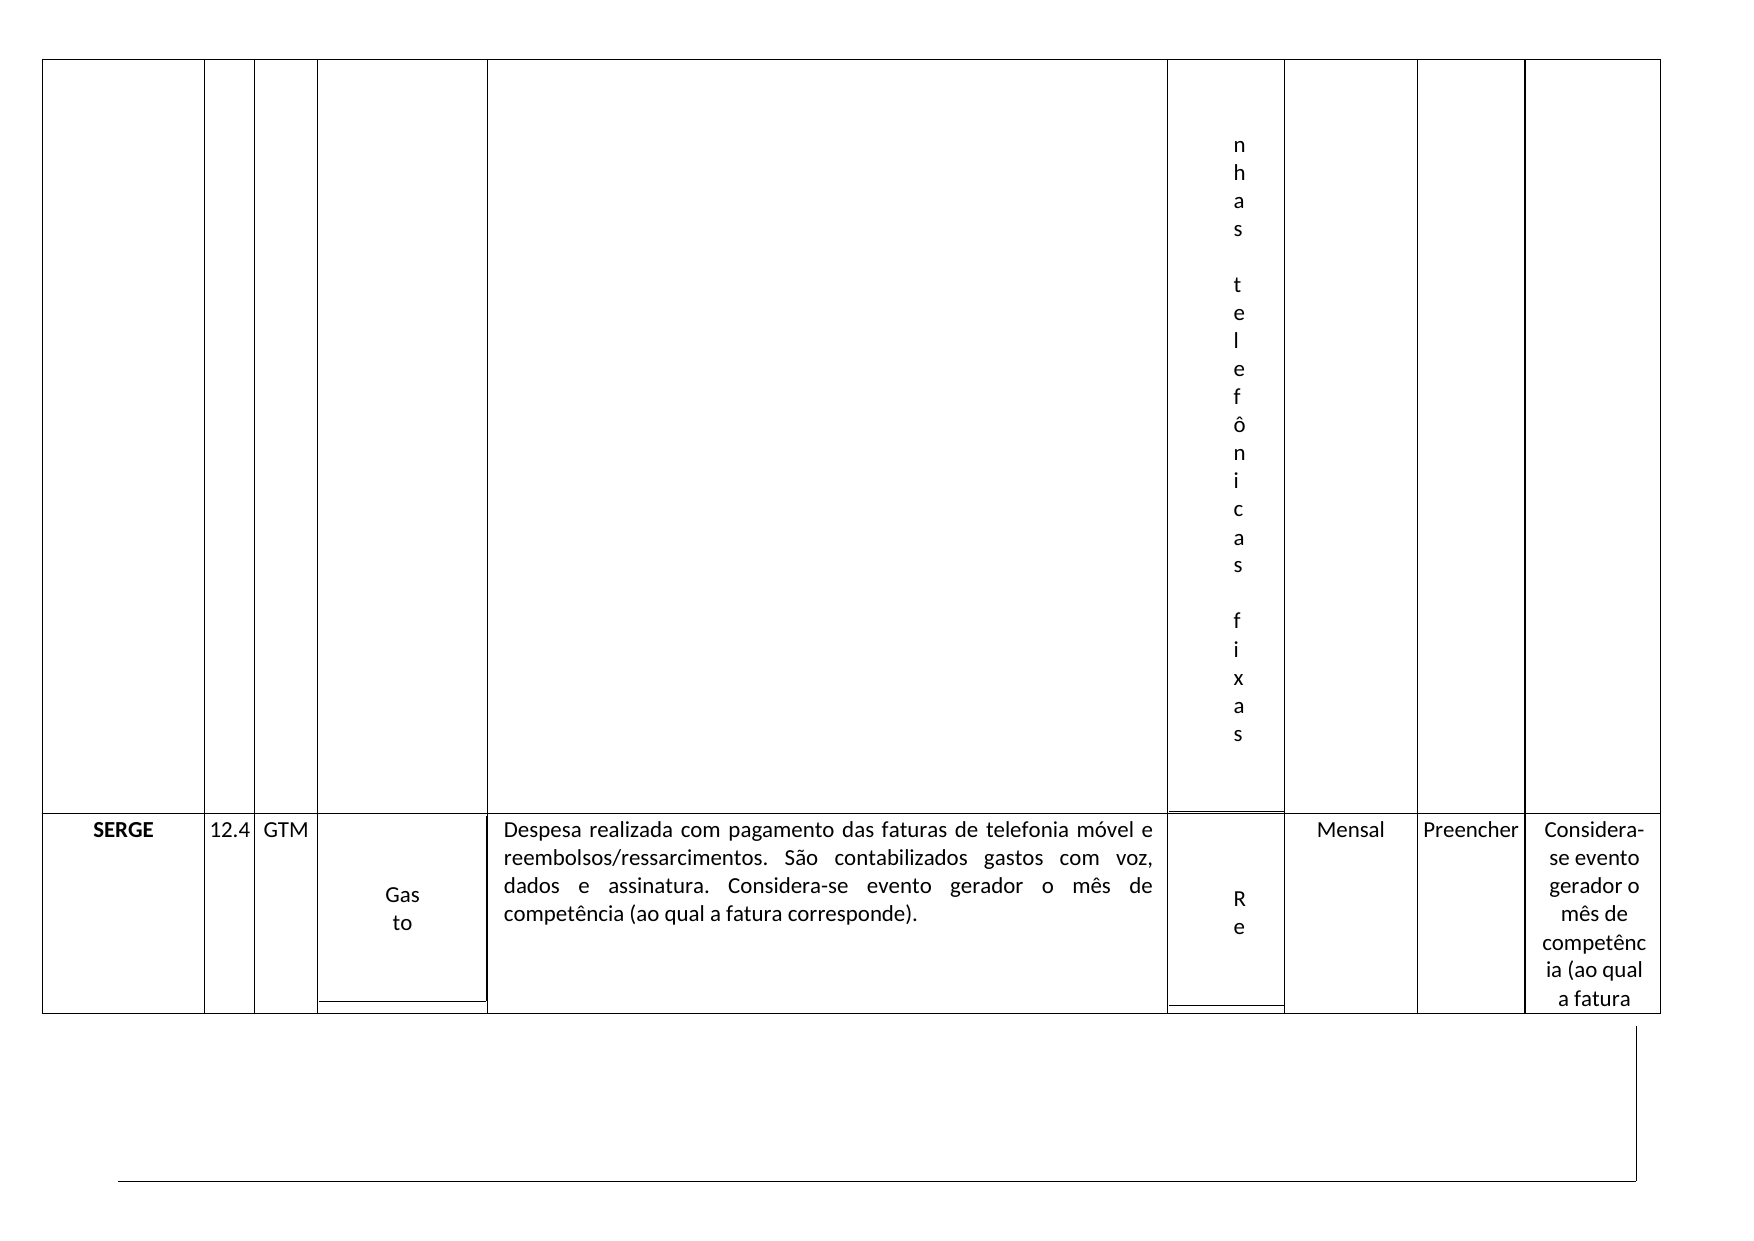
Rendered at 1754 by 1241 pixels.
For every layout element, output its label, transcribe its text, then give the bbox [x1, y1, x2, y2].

table_cell nhas telefônicas fixas [1168, 60, 1284, 813]
table_cell Despesa realizada com pagamento das faturas de telefonia móvel e reembolsos/ressarcimentos. São contabilizados gastos com voz, dados e assinatura. Considera-se evento gerador o mês de competência (ao qual a fatura corresponde). [488, 814, 1167, 1013]
table_cell Considera-se evento gerador o mês de competência (ao qual a fatura [1526, 814, 1660, 1013]
table_cell [1418, 60, 1524, 813]
table_cell [43, 60, 204, 813]
table_cell - [1526, 60, 1660, 813]
table_cell GTM [255, 814, 317, 1013]
table_cell 12.4 [205, 814, 254, 1013]
table_cell Re [1168, 814, 1284, 1013]
table_cell [318, 60, 487, 813]
table_cell Preencher [1418, 814, 1524, 1013]
table_cell Gasto [318, 814, 487, 1013]
table_cell [488, 60, 1167, 813]
table_cell [1285, 60, 1417, 813]
table_cell [205, 60, 254, 813]
table_cell [255, 60, 317, 813]
table_cell Mensal [1285, 814, 1417, 1013]
table_cell SERGE [43, 814, 204, 1013]
